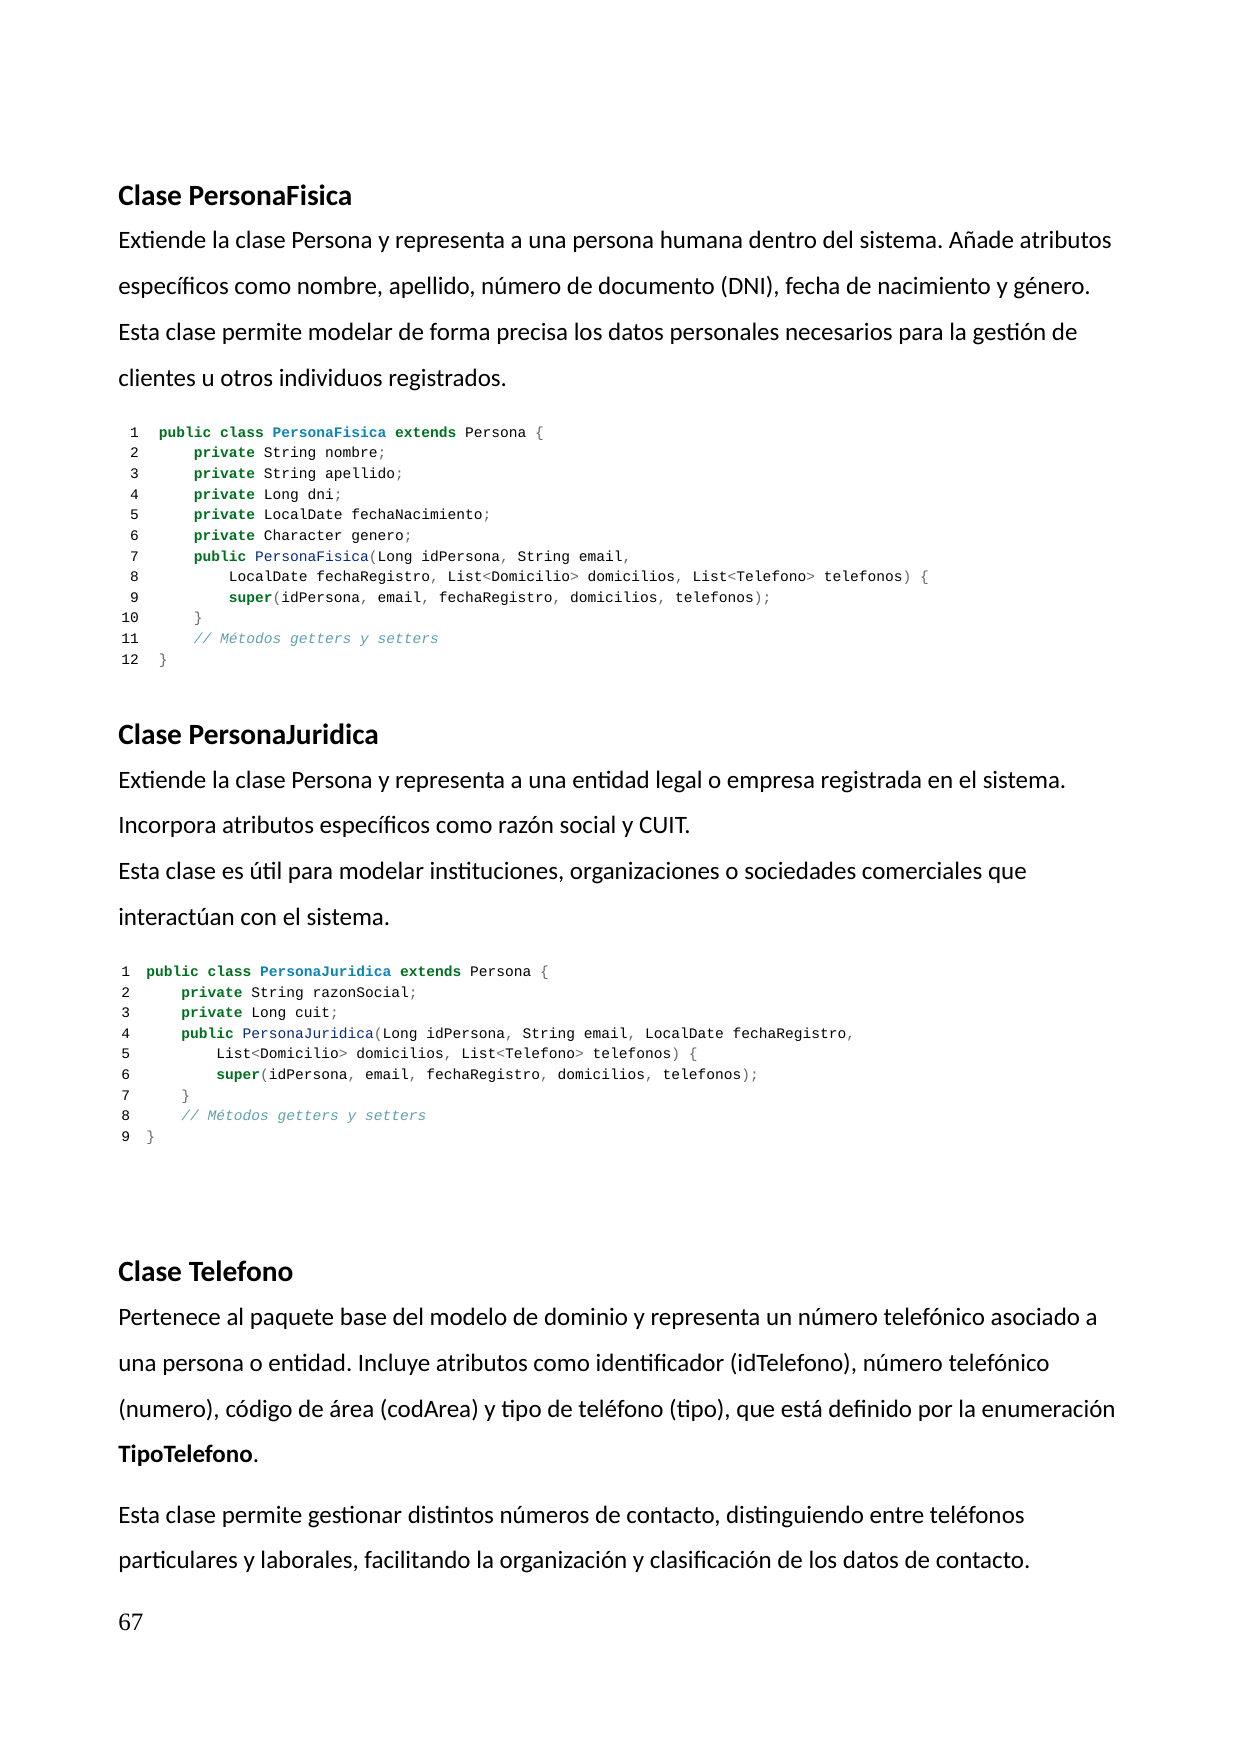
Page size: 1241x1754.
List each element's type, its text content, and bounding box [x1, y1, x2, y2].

text Extiende la clase Persona y representa a una persona humana dentro del sistema. Añade atributos específicos como nombre, apellido, número de documento (DNI), fecha de nacimiento y género. Esta clase permite modelar de forma precisa los datos personales necesarios para la gestión de clientes u otros individuos registrados. [118, 225, 1122, 392]
text Esta clase permite gestionar distintos números de contacto, distinguiendo entre teléfonos particulares y laborales, facilitando la organización y clasificación de los datos de contacto. [118, 1499, 1122, 1575]
table_header 1 2 3 4 5 6 7 8 9 [118, 961, 143, 1178]
text Extiende la clase Persona y representa a una entidad legal o empresa registrada en el sistema. Incorpora atributos específicos como razón social y CUIT. Esta clase es útil para modelar instituciones, organizaciones o sociedades comerciales que interactúan con el sistema. [118, 764, 1122, 932]
table_header public class PersonaFisica extends Persona { private String nombre; private String apellido; private Long dni; private LocalDate fechaNacimiento; private Character genero; public PersonaFisica(Long idPersona, String email, LocalDate fechaRegistro, List<Domicilio> domicilios, List<Telefono> telefonos) { super(idPersona, email, fechaRegistro, domicilios, telefonos); } // Métodos getters y setters } [156, 422, 1122, 701]
table_header public class PersonaJuridica extends Persona { private String razonSocial; private Long cuit; public PersonaJuridica(Long idPersona, String email, LocalDate fechaRegistro, List<Domicilio> domicilios, List<Telefono> telefonos) { super(idPersona, email, fechaRegistro, domicilios, telefonos); } // Métodos getters y setters } [143, 961, 1122, 1178]
text Pertenece al paquete base del modelo de dominio y representa un número telefónico asociado a una persona o entidad. Incluye atributos como identificador (idTelefono), número telefónico (numero), código de área (codArea) y tipo de teléfono (tipo), que está definido por la enumeración TipoTelefono. [118, 1301, 1122, 1469]
subtitle Clase PersonaJuridica [118, 716, 1122, 751]
subtitle Clase PersonaFisica [118, 176, 1122, 212]
table_header 1 2 3 4 5 6 7 8 9 10 11 12 [118, 422, 156, 701]
subtitle Clase Telefono [118, 1253, 1122, 1289]
